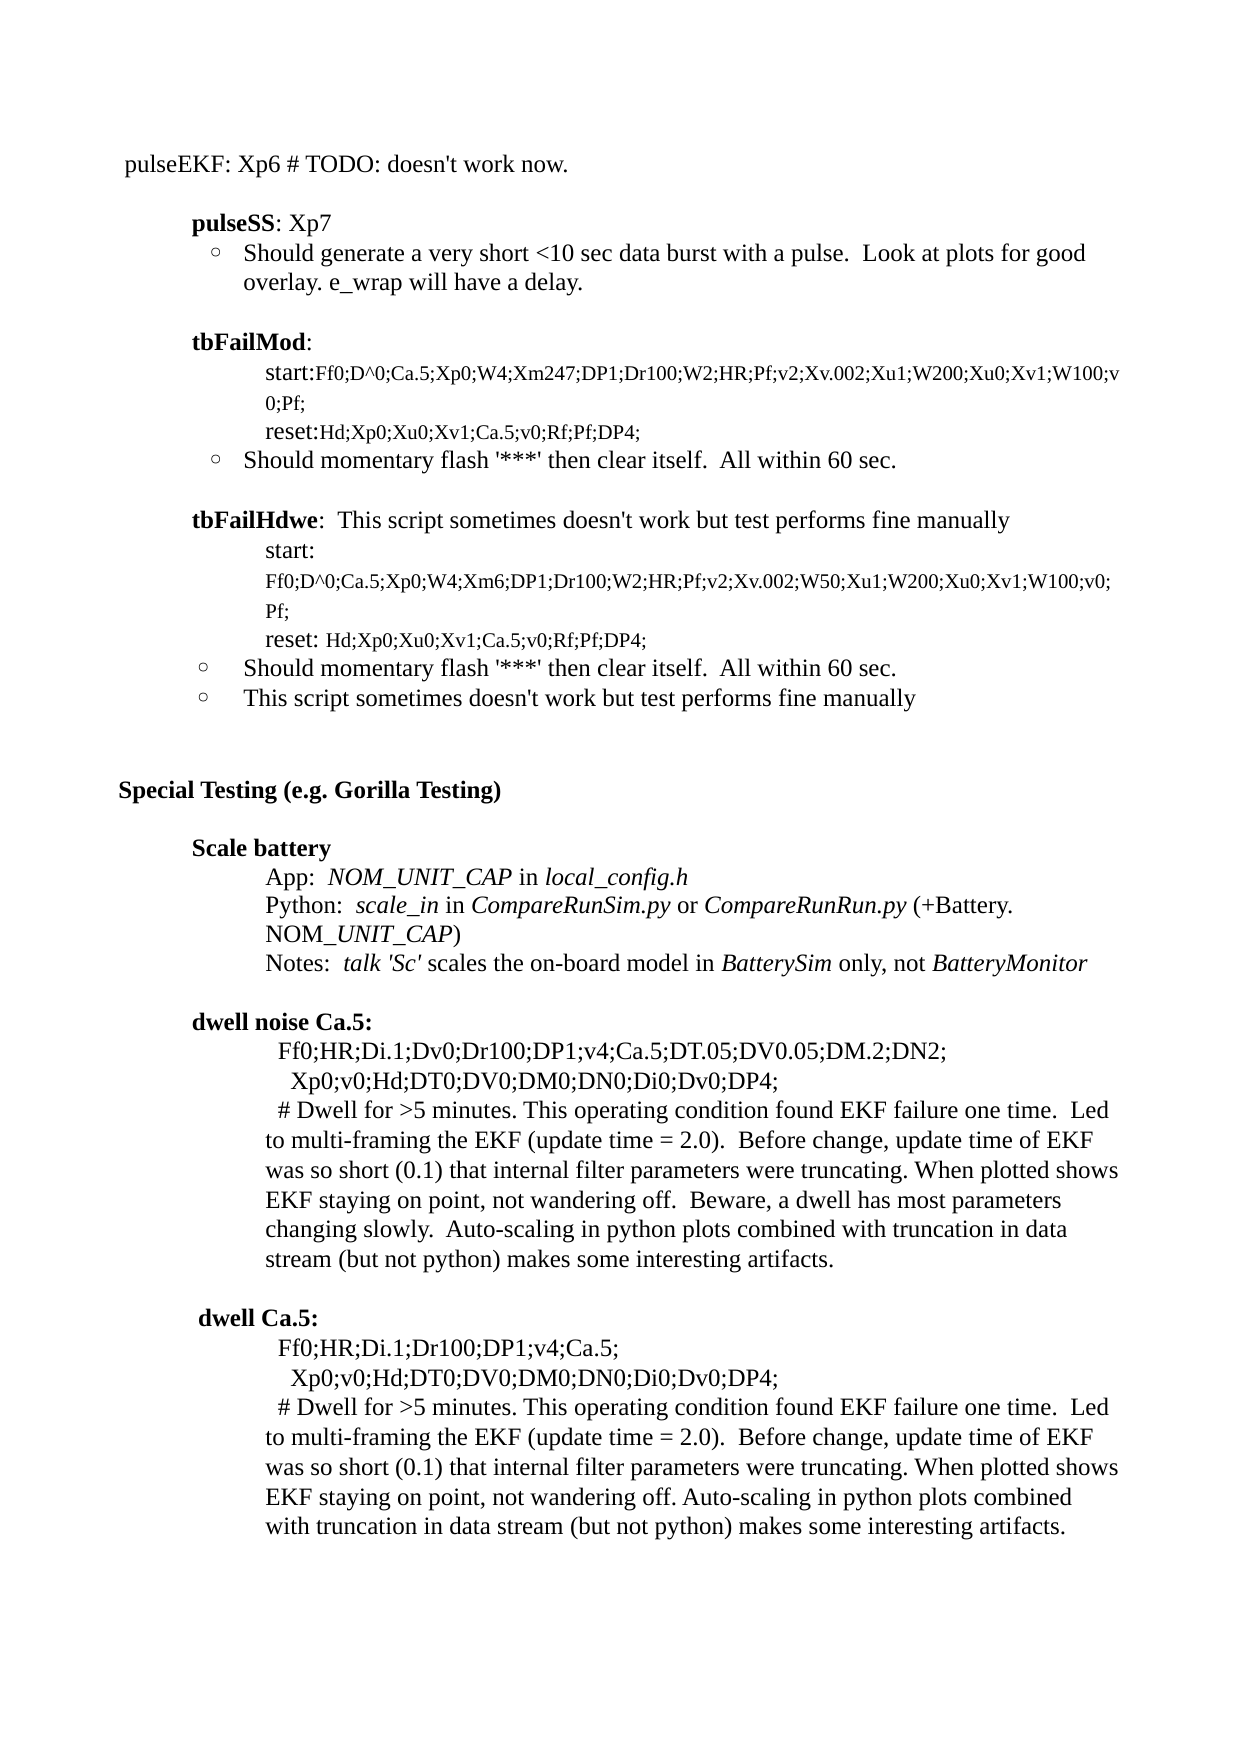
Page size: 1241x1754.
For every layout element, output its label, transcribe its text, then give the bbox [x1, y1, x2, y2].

text start:Ff0;D^0;Ca.5;Xp0;W4;Xm247;DP1;Dr100;W2;HR;Pf;v2;Xv.002;Xu1;W200;Xu0;Xv1;W100;v0;Pf; [265, 356, 1122, 415]
text dwell Ca.5: [192, 1302, 1122, 1332]
text App: NOM_UNIT_CAP in local_config.h [265, 862, 1122, 891]
text Special Testing (e.g. Gorilla Testing) [118, 776, 1122, 804]
list Should generate a very short <10 sec data burst with a pulse. Look at plots for good overlay. e_wrap will have a delay. [206, 237, 1122, 296]
text reset:Hd;Xp0;Xu0;Xv1;Ca.5;v0;Rf;Pf;DP4; [118, 415, 1122, 445]
text Python: scale_in in CompareRunSim.py or CompareRunRun.py (+Battery. NOM_UNIT_CAP) [265, 891, 1122, 948]
text pulseSS: Xp7 [118, 207, 1122, 237]
list Should momentary flash '***' then clear itself. All within 60 sec. [206, 445, 1122, 474]
text Scale battery [192, 833, 1122, 862]
text dwell noise Ca.5: [118, 1006, 1122, 1035]
text # Dwell for >5 minutes. This operating condition found EKF failure one time. Led to multi-framing the EKF (update time = 2.0). Before change, update time of EKF was so short (0.1) that internal filter parameters were truncating. When plotted shows EKF staying on point, not wandering off. Beware, a dwell has most parameters changing slowly. Auto-scaling in python plots combined with truncation in data stream (but not python) makes some interesting artifacts. [265, 1095, 1122, 1273]
list This script sometimes doesn't work but test performs fine manually [193, 682, 1122, 712]
text tbFailMod: [118, 326, 1122, 356]
list Should momentary flash '***' then clear itself. All within 60 sec. [193, 652, 1122, 682]
text # Dwell for >5 minutes. This operating condition found EKF failure one time. Led to multi-framing the EKF (update time = 2.0). Before change, update time of EKF was so short (0.1) that internal filter parameters were truncating. When plotted shows EKF staying on point, not wandering off. Auto-scaling in python plots combined with truncation in data stream (but not python) makes some interesting artifacts. [265, 1392, 1122, 1540]
text tbFailHdwe: This script sometimes doesn't work but test performs fine manually [118, 504, 1122, 534]
text Ff0;HR;Di.1;Dv0;Dr100;DP1;v4;Ca.5;DT.05;DV0.05;DM.2;DN2; [265, 1035, 1122, 1065]
text Xp0;v0;Hd;DT0;DV0;DM0;DN0;Di0;Dv0;DP4; [265, 1065, 1122, 1095]
text pulseEKF: Xp6 # TODO: doesn't work now. [118, 148, 1122, 177]
text Xp0;v0;Hd;DT0;DV0;DM0;DN0;Di0;Dv0;DP4; [265, 1362, 1122, 1392]
text Ff0;HR;Di.1;Dr100;DP1;v4;Ca.5; [265, 1332, 1122, 1362]
text Notes: talk 'Sc' scales the on-board model in BatterySim only, not BatteryMonitor [265, 948, 1122, 1006]
text start: Ff0;D^0;Ca.5;Xp0;W4;Xm6;DP1;Dr100;W2;HR;Pf;v2;Xv.002;W50;Xu1;W200;Xu0;Xv1;W100;v0;Pf; [265, 534, 1122, 623]
text reset: Hd;Xp0;Xu0;Xv1;Ca.5;v0;Rf;Pf;DP4; [118, 623, 1122, 652]
